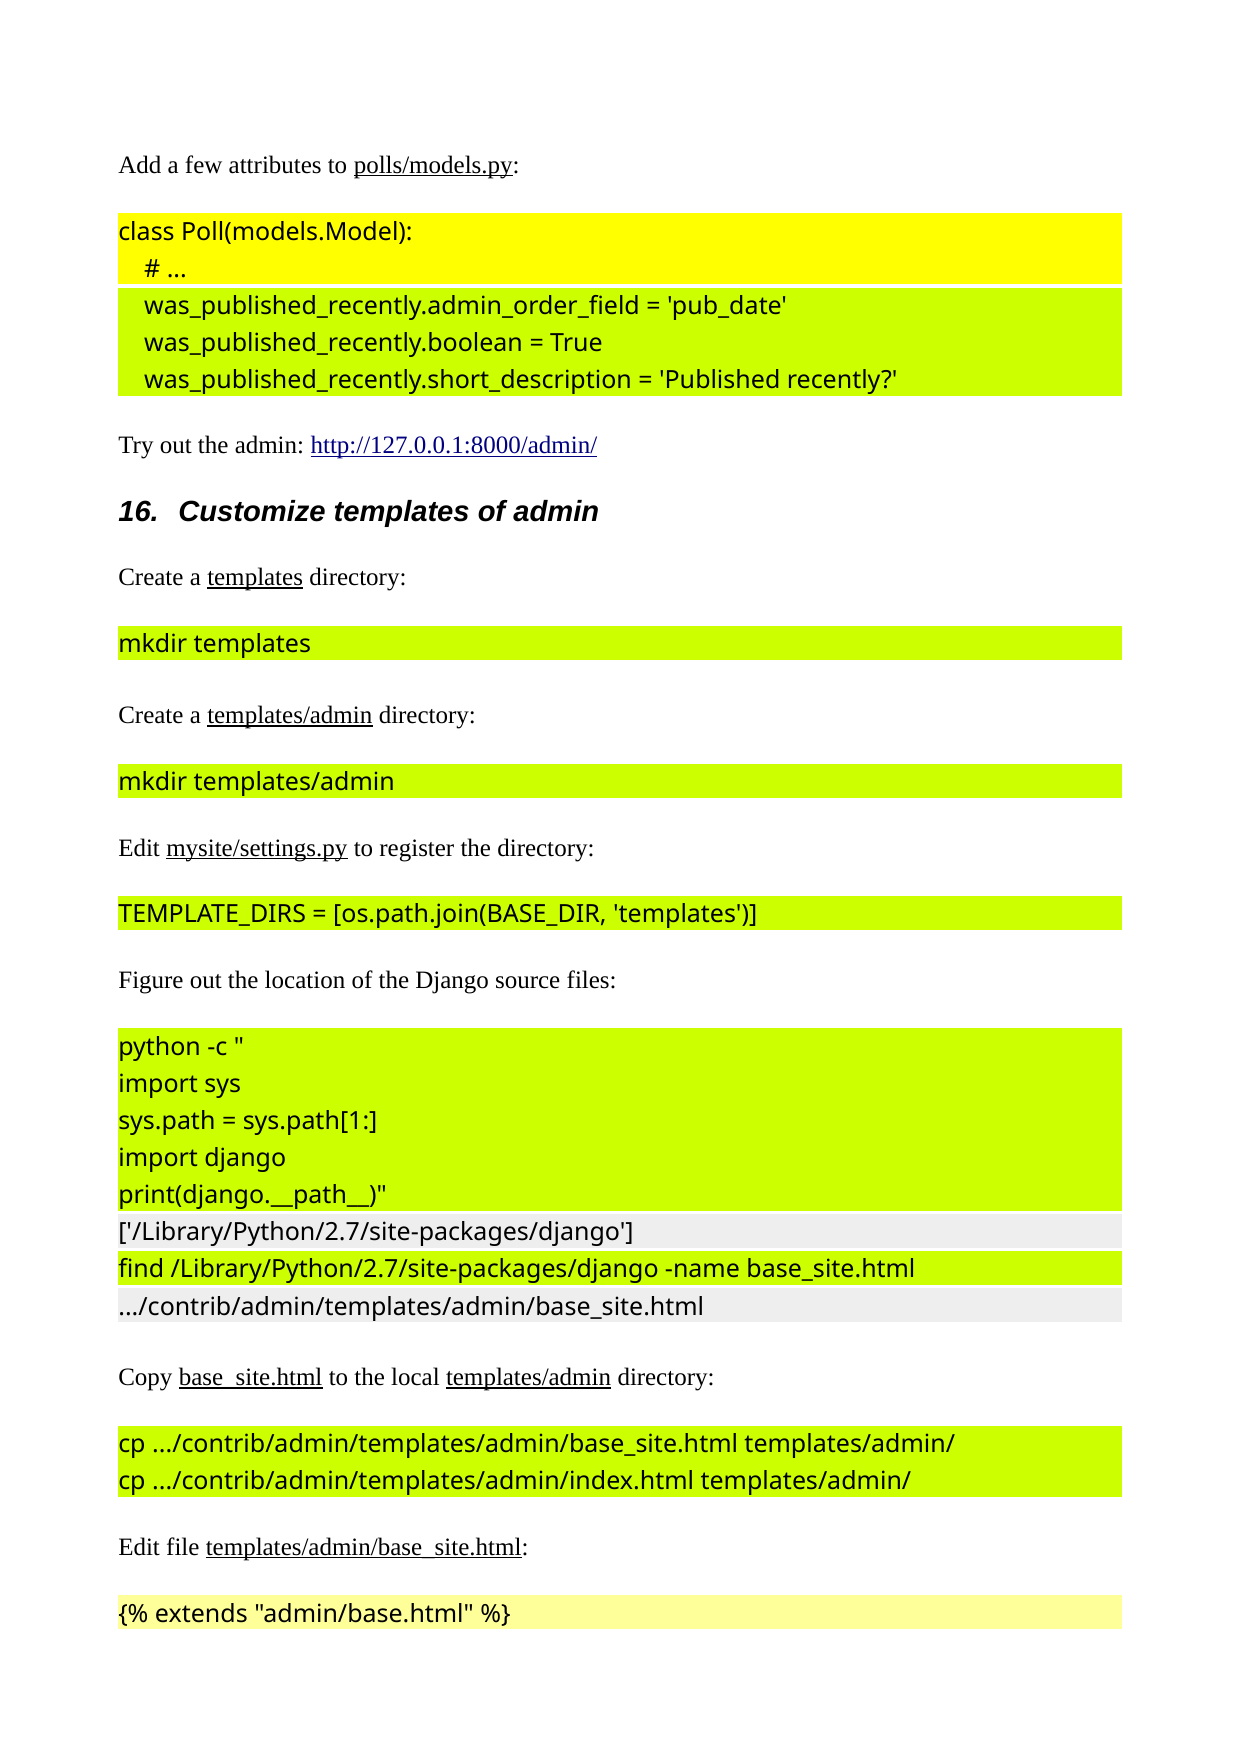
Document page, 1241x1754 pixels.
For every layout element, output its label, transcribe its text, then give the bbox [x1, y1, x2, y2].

text Edit file templates/admin/base_site.html: [118, 1532, 1122, 1561]
text import django [118, 1140, 1122, 1174]
text was_published_recently.short_description = 'Published recently?' [118, 362, 1122, 396]
text print(django.__path__)" [118, 1177, 1122, 1211]
text .../contrib/admin/templates/admin/base_site.html [118, 1288, 1122, 1322]
text mkdir templates/admin [118, 764, 1122, 798]
text cp .../contrib/admin/templates/admin/index.html templates/admin/ [118, 1463, 1122, 1497]
subtitle Customize templates of admin [118, 494, 1122, 528]
text TEMPLATE_DIRS = [os.path.join(BASE_DIR, 'templates')] [118, 896, 1122, 930]
text sys.path = sys.path[1:] [118, 1103, 1122, 1137]
text # ... [118, 251, 1122, 284]
text {% extends "admin/base.html" %} [118, 1595, 1122, 1629]
text Edit mysite/settings.py to register the directory: [118, 833, 1122, 861]
text import sys [118, 1066, 1122, 1100]
text find /Library/Python/2.7/site-packages/django -name base_site.html [118, 1251, 1122, 1285]
text ['/Library/Python/2.7/site-packages/django'] [118, 1214, 1122, 1248]
text Add a few attributes to polls/models.py: [118, 150, 1122, 179]
text class Poll(models.Model): [118, 213, 1122, 247]
text was_published_recently.admin_order_field = 'pub_date' [118, 288, 1122, 322]
text Create a templates directory: [118, 562, 1122, 591]
text mkdir templates [118, 626, 1122, 660]
text Figure out the location of the Django source files: [118, 965, 1122, 994]
text was_published_recently.boolean = True [118, 325, 1122, 359]
text Try out the admin: http://127.0.0.1:8000/admin/ [118, 431, 1122, 459]
text Copy base_site.html to the local templates/admin directory: [118, 1362, 1122, 1391]
text Create a templates/admin directory: [118, 700, 1122, 729]
text python -c " [118, 1028, 1122, 1063]
text cp .../contrib/admin/templates/admin/base_site.html templates/admin/ [118, 1426, 1122, 1460]
